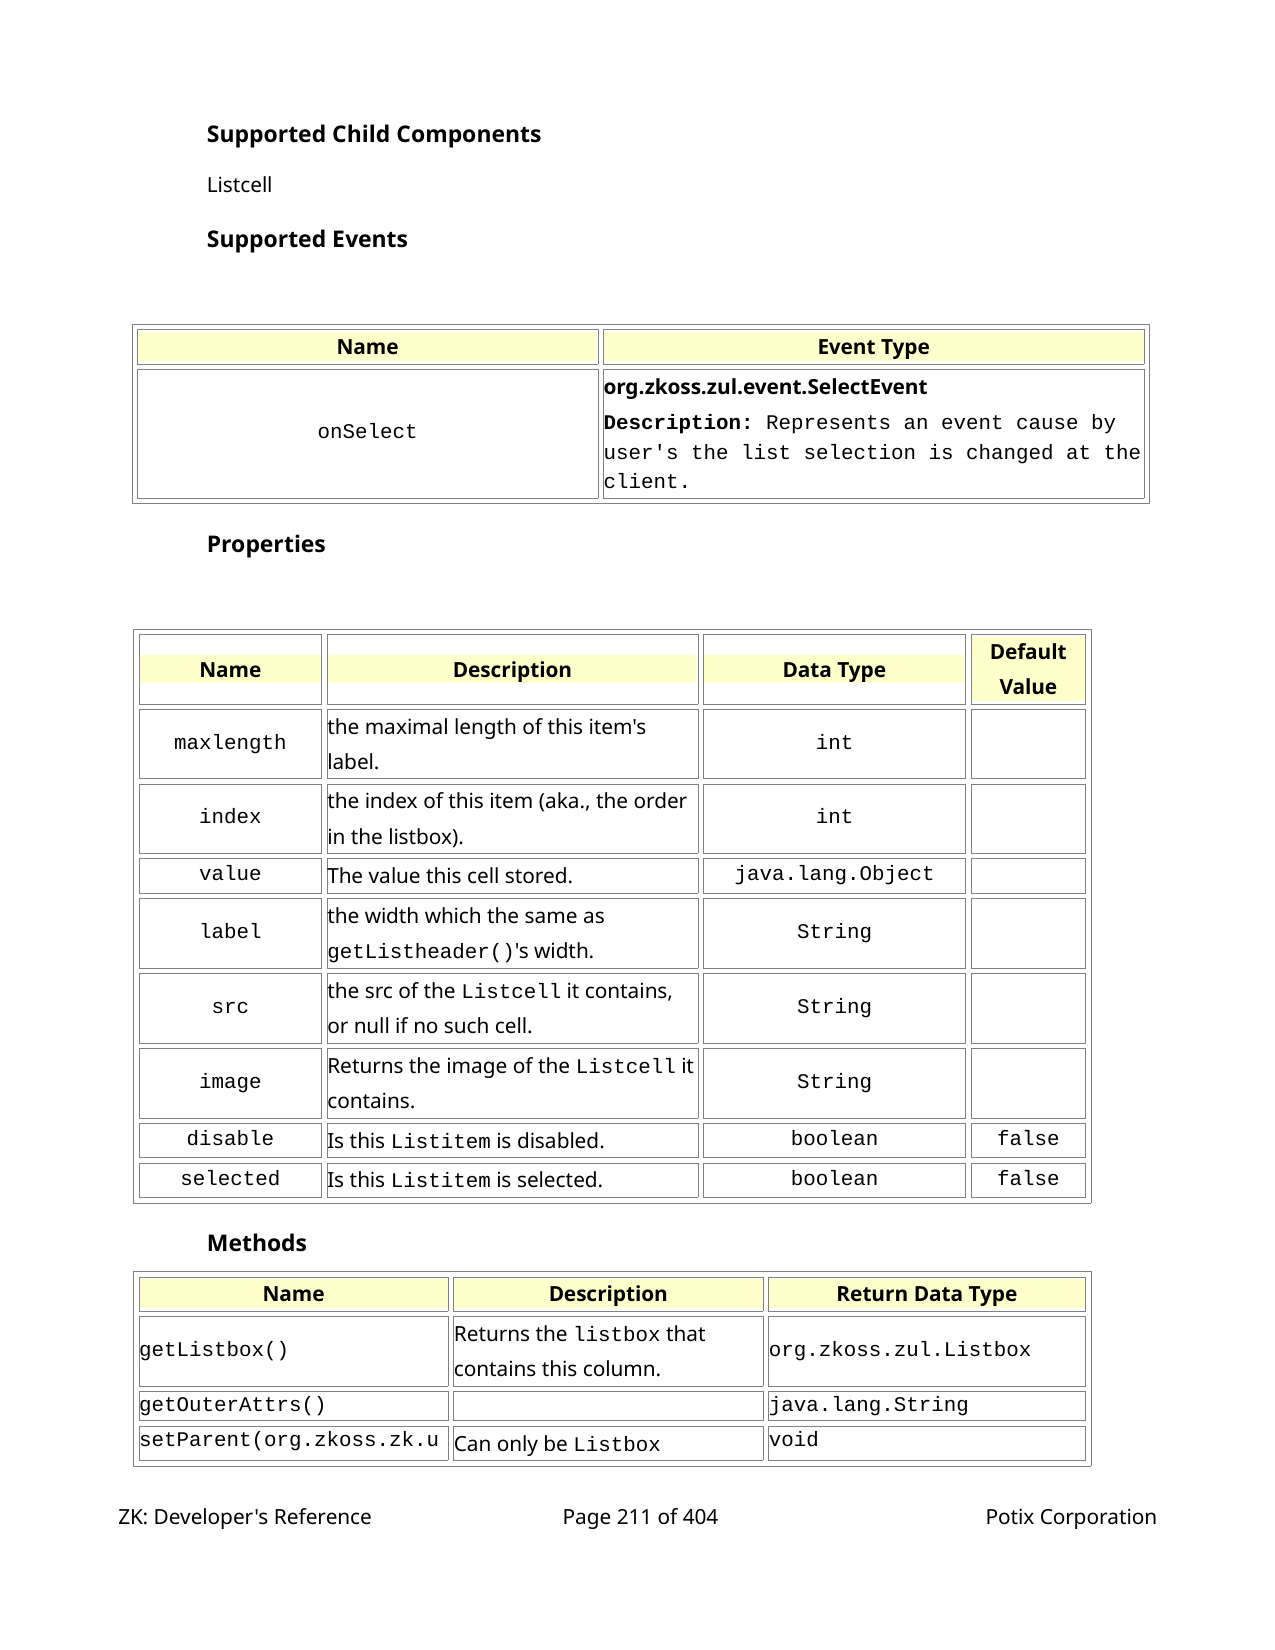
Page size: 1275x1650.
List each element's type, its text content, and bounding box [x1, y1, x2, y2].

table_cell [972, 785, 1085, 853]
table_cell disable [136, 1118, 324, 1157]
table_cell false [968, 1118, 1088, 1157]
table_header Return Data Type [766, 1272, 1088, 1311]
subtitle Supported Child Components [207, 118, 1157, 149]
table_cell image [136, 1043, 324, 1117]
table_cell value [136, 853, 324, 892]
table_cell void [766, 1420, 1088, 1460]
table_cell [968, 778, 1088, 853]
table_cell [972, 859, 1085, 892]
table_cell [972, 1049, 1085, 1117]
table_cell [451, 1386, 766, 1420]
table_cell onSelect [134, 364, 600, 498]
table_cell [968, 704, 1088, 778]
subtitle Properties [207, 528, 1157, 559]
table_cell Returns the image of the Listcell it contains. [324, 1043, 700, 1117]
table_cell boolean [700, 1157, 968, 1197]
table_cell Is this Listitem is selected. [324, 1157, 700, 1197]
text Listcell [207, 170, 1157, 198]
table_cell src [136, 968, 324, 1042]
table_cell Is this Listitem is disabled. [324, 1118, 700, 1157]
table_cell getOuterAttrs() [136, 1386, 451, 1420]
table_cell [454, 1392, 763, 1420]
table_header Description [451, 1272, 766, 1311]
table_cell index [136, 778, 324, 853]
table_cell java.lang.String [766, 1386, 1088, 1420]
table_cell org.zkoss.zul.event.SelectEvent Description: Represents an event cause by user's the list selection is changed at the client. [600, 364, 1147, 498]
table_header Name [134, 325, 600, 363]
table_cell getListbox() [136, 1311, 451, 1386]
table_cell String [700, 968, 968, 1042]
table_cell String [700, 1043, 968, 1117]
table_cell [972, 974, 1085, 1042]
table_cell int [700, 704, 968, 778]
table_cell [972, 710, 1085, 778]
table_header Data Type [700, 630, 968, 703]
subtitle Supported Events [207, 223, 1157, 254]
table_cell the width which the same as getListheader()'s width. [324, 893, 700, 967]
table_cell the src of the Listcell it contains, or null if no such cell. [324, 968, 700, 1042]
table_cell Returns the listbox that contains this column. [451, 1311, 766, 1386]
table_cell setParent(org.zkoss.zk.u [136, 1420, 451, 1460]
table_cell the index of this item (aka., the order in the listbox). [324, 778, 700, 853]
table_cell boolean [700, 1118, 968, 1157]
table_cell false [968, 1157, 1088, 1197]
table_cell java.lang.Object [700, 853, 968, 892]
table_cell the maximal length of this item's label. [324, 704, 700, 778]
subtitle Methods [207, 1227, 1157, 1259]
table_cell String [700, 893, 968, 967]
table_cell [968, 968, 1088, 1042]
table_cell [968, 893, 1088, 967]
table_header Event Type [600, 325, 1147, 363]
table_header Name [136, 1272, 451, 1311]
table_cell org.zkoss.zul.Listbox [766, 1311, 1088, 1386]
table_cell The value this cell stored. [324, 853, 700, 892]
table_cell [968, 1043, 1088, 1117]
table_header Description [324, 630, 700, 703]
table_cell selected [136, 1157, 324, 1197]
table_header Name [136, 630, 324, 703]
table_cell int [700, 778, 968, 853]
table_header Default Value [968, 630, 1088, 703]
table_cell maxlength [136, 704, 324, 778]
table_cell [968, 853, 1088, 892]
table_cell Can only be Listbox [451, 1420, 766, 1460]
table_cell [972, 899, 1085, 967]
table_cell label [136, 893, 324, 967]
